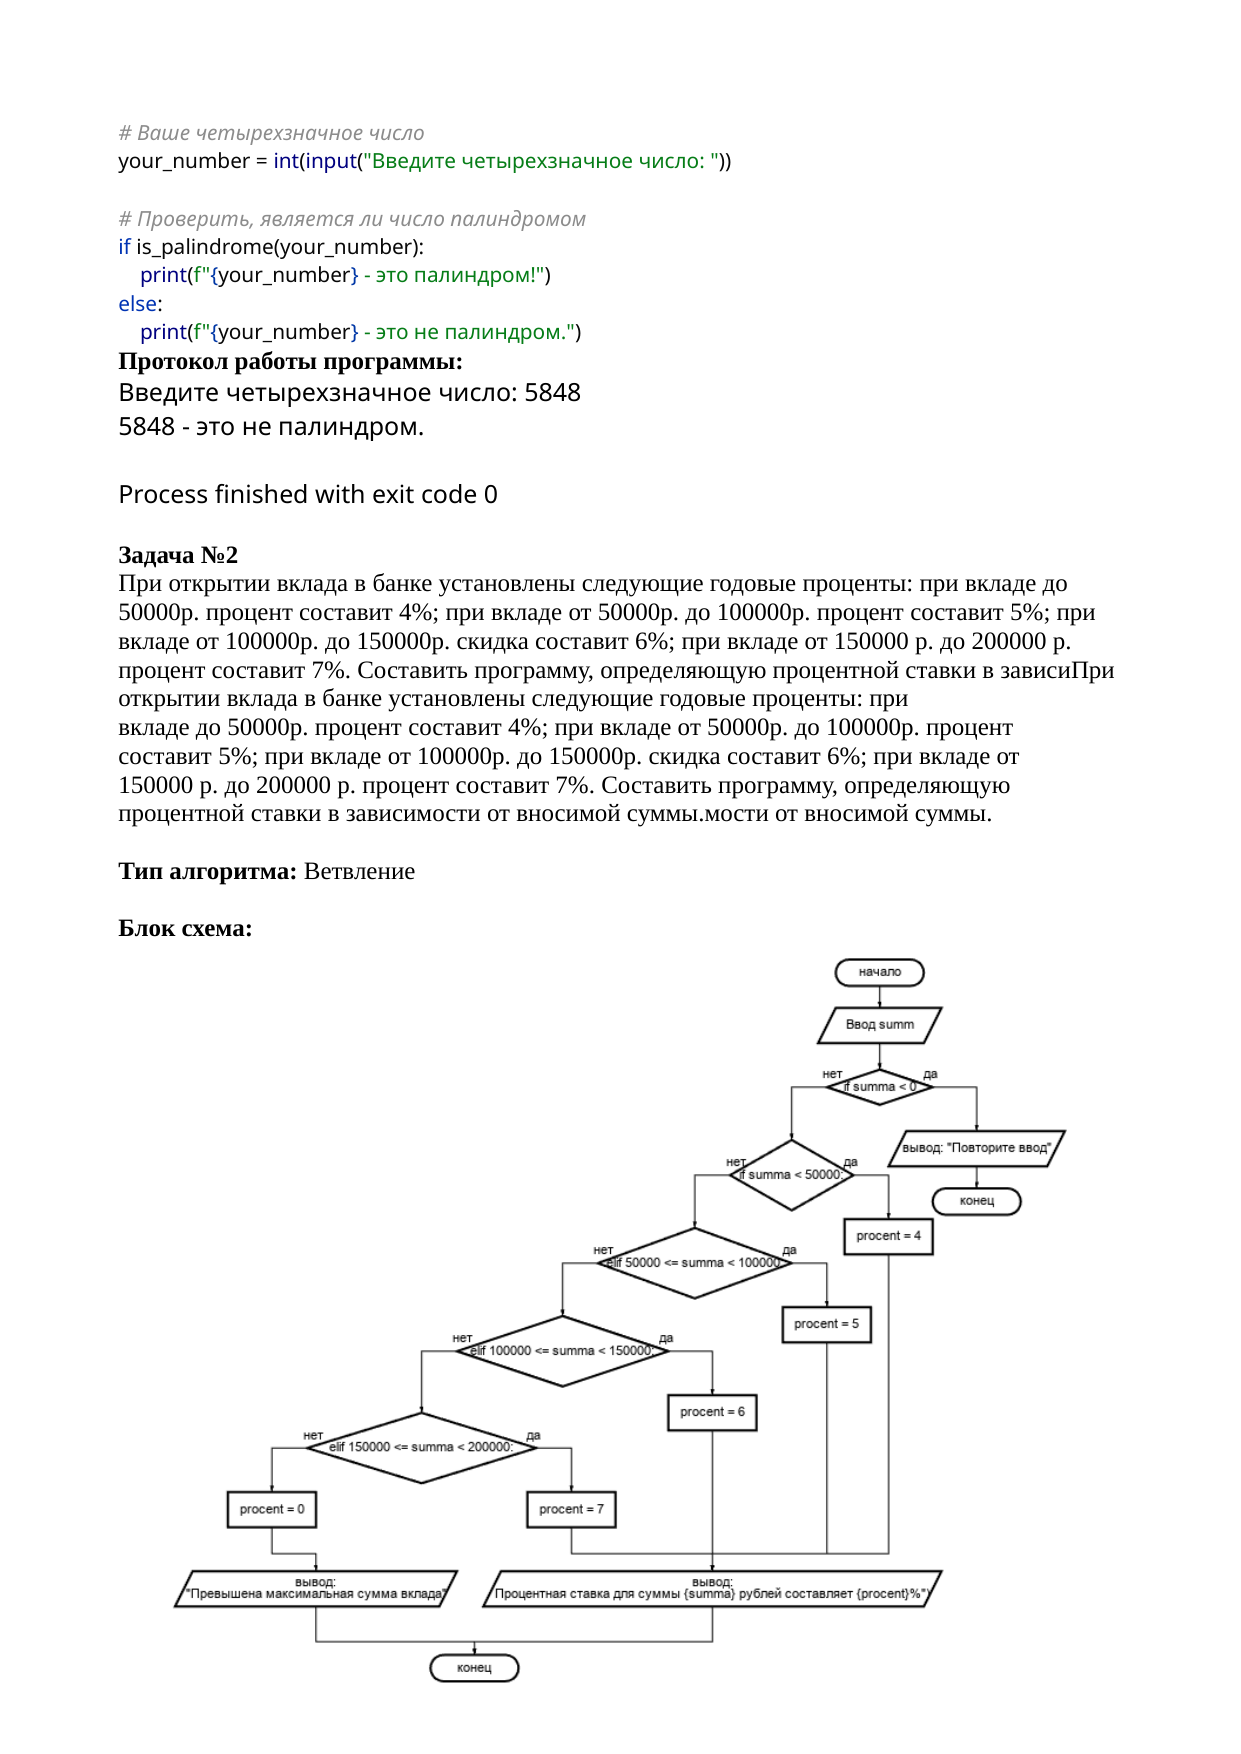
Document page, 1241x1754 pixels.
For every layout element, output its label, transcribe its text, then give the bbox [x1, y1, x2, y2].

picture [166, 942, 1074, 1699]
text При открытии вклада в банке установлены следующие годовые проценты: при вкладе до 50000р. процент составит 4%; при вкладе от 50000р. до 100000р. процент составит 5%; при вкладе от 100000р. до 150000р. скидка составит 6%; при вкладе от 150000 р. до 200000 р. процент составит 7%. Составить программу, определяющую процентной ставки в зависиПри открытии вклада в банке установлены следующие годовые проценты: при [118, 568, 1122, 712]
text вкладе до 50000р. процент составит 4%; при вкладе от 50000р. до 100000р. процент [118, 712, 1122, 741]
text Задача №2 [118, 540, 1122, 568]
text составит 5%; при вкладе от 100000р. до 150000р. скидка составит 6%; при вкладе от [118, 741, 1122, 770]
text 5848 - это не палиндром. [118, 409, 1122, 443]
text процентной ставки в зависимости от вносимой суммы.мости от вносимой суммы. [118, 798, 1122, 827]
text Протокол работы программы: [118, 346, 1122, 375]
text 150000 р. до 200000 р. процент составит 7%. Составить программу, определяющую [118, 770, 1122, 798]
text Тип алгоритма: Ветвление [118, 856, 1122, 885]
text Process finished with exit code 0 [118, 477, 1122, 511]
text Введите четырехзначное число: 5848 [118, 375, 1122, 409]
text # Ваше четырехзначное число your_number = int(input("Введите четырехзначное число: ")) # Проверить, является ли число палиндромом if is_palindrome(your_number): print(f"{your_number} - это палиндром!") else: print(f"{your_number} - это не палиндром.") [118, 118, 1122, 346]
text Блок схема: [118, 913, 1122, 942]
